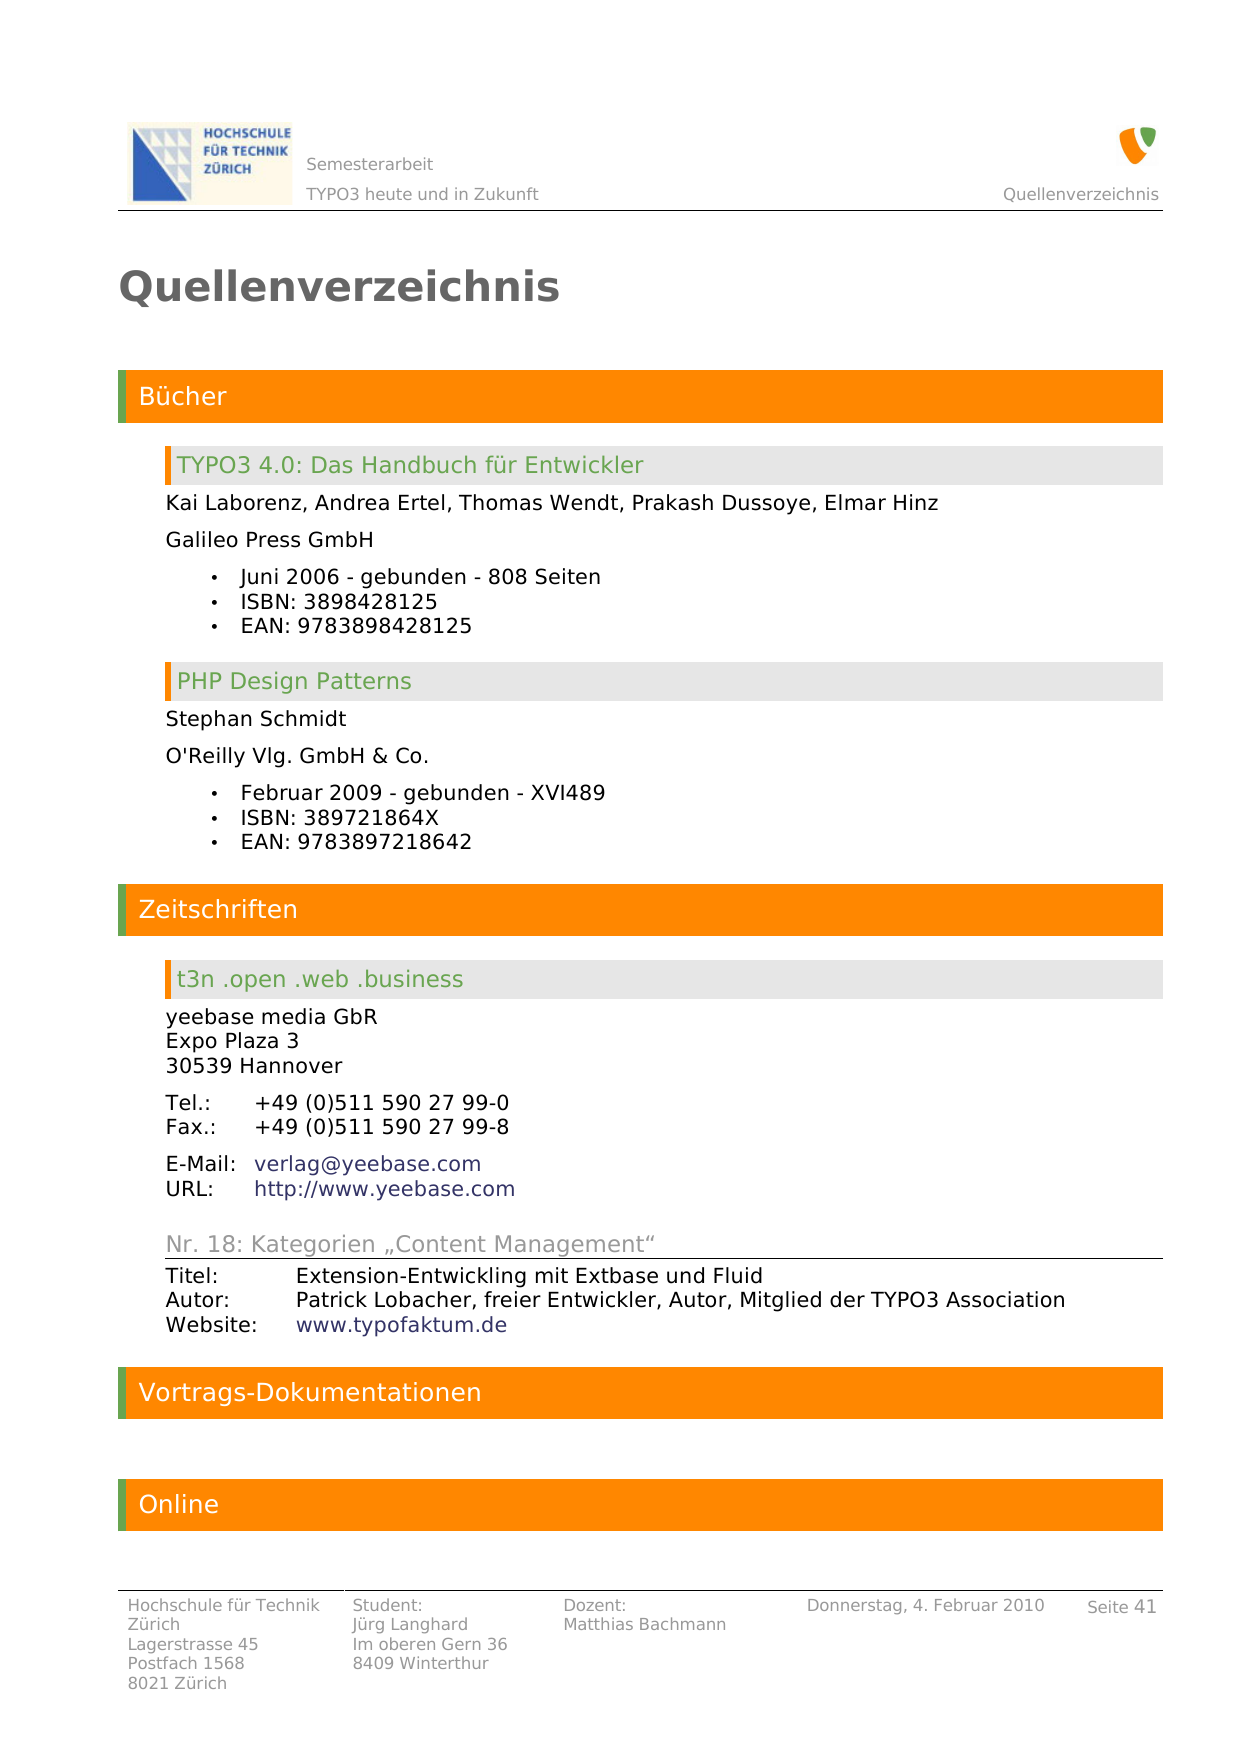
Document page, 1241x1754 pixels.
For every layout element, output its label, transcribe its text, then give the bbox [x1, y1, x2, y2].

subtitle Vortrags-Dokumentationen [126, 1367, 1163, 1419]
subtitle PHP Design Patterns [171, 662, 1163, 701]
text yeebase media GbR Expo Plaza 3 30539 Hannover [165, 1005, 1163, 1078]
text O'Reilly Vlg. GmbH & Co. [165, 744, 1163, 768]
subtitle Online [126, 1479, 1163, 1531]
subtitle Quellenverzeichnis [118, 263, 1163, 311]
text Titel: Extension-Entwickling mit Extbase und Fluid Autor: Patrick Lobacher, freier Entwickler, Autor, Mitglied der TYPO3 Association Website: www.typofaktum.de [165, 1264, 1163, 1337]
text E-Mail: verlag@yeebase.com URL: http://www.yeebase.com [165, 1152, 1163, 1201]
text Tel.: +49 (0)511 590 27 99-0 Fax.: +49 (0)511 590 27 99-8 [165, 1091, 1163, 1140]
list EAN: 9783897218642 [211, 830, 1163, 854]
text Stephan Schmidt [165, 707, 1163, 731]
list ISBN: 389721864X [211, 805, 1163, 830]
list Juni 2006 - gebunden - 808 Seiten [211, 565, 1163, 589]
picture [1116, 125, 1159, 166]
subtitle Nr. 18: Kategorien „Content Management“ [165, 1231, 1163, 1258]
subtitle Zeitschriften [126, 884, 1163, 936]
subtitle TYPO3 4.0: Das Handbuch für Entwickler [171, 446, 1163, 485]
text Kai Laborenz, Andrea Ertel, Thomas Wendt, Prakash Dussoye, Elmar Hinz [165, 491, 1163, 516]
list Februar 2009 - gebunden - XVI489 [211, 781, 1163, 805]
list EAN: 9783898428125 [211, 614, 1163, 638]
subtitle Bücher [126, 370, 1163, 423]
picture [127, 122, 293, 205]
text Galileo Press GmbH [165, 528, 1163, 553]
list ISBN: 3898428125 [211, 589, 1163, 614]
subtitle t3n .open .web .business [171, 960, 1163, 999]
